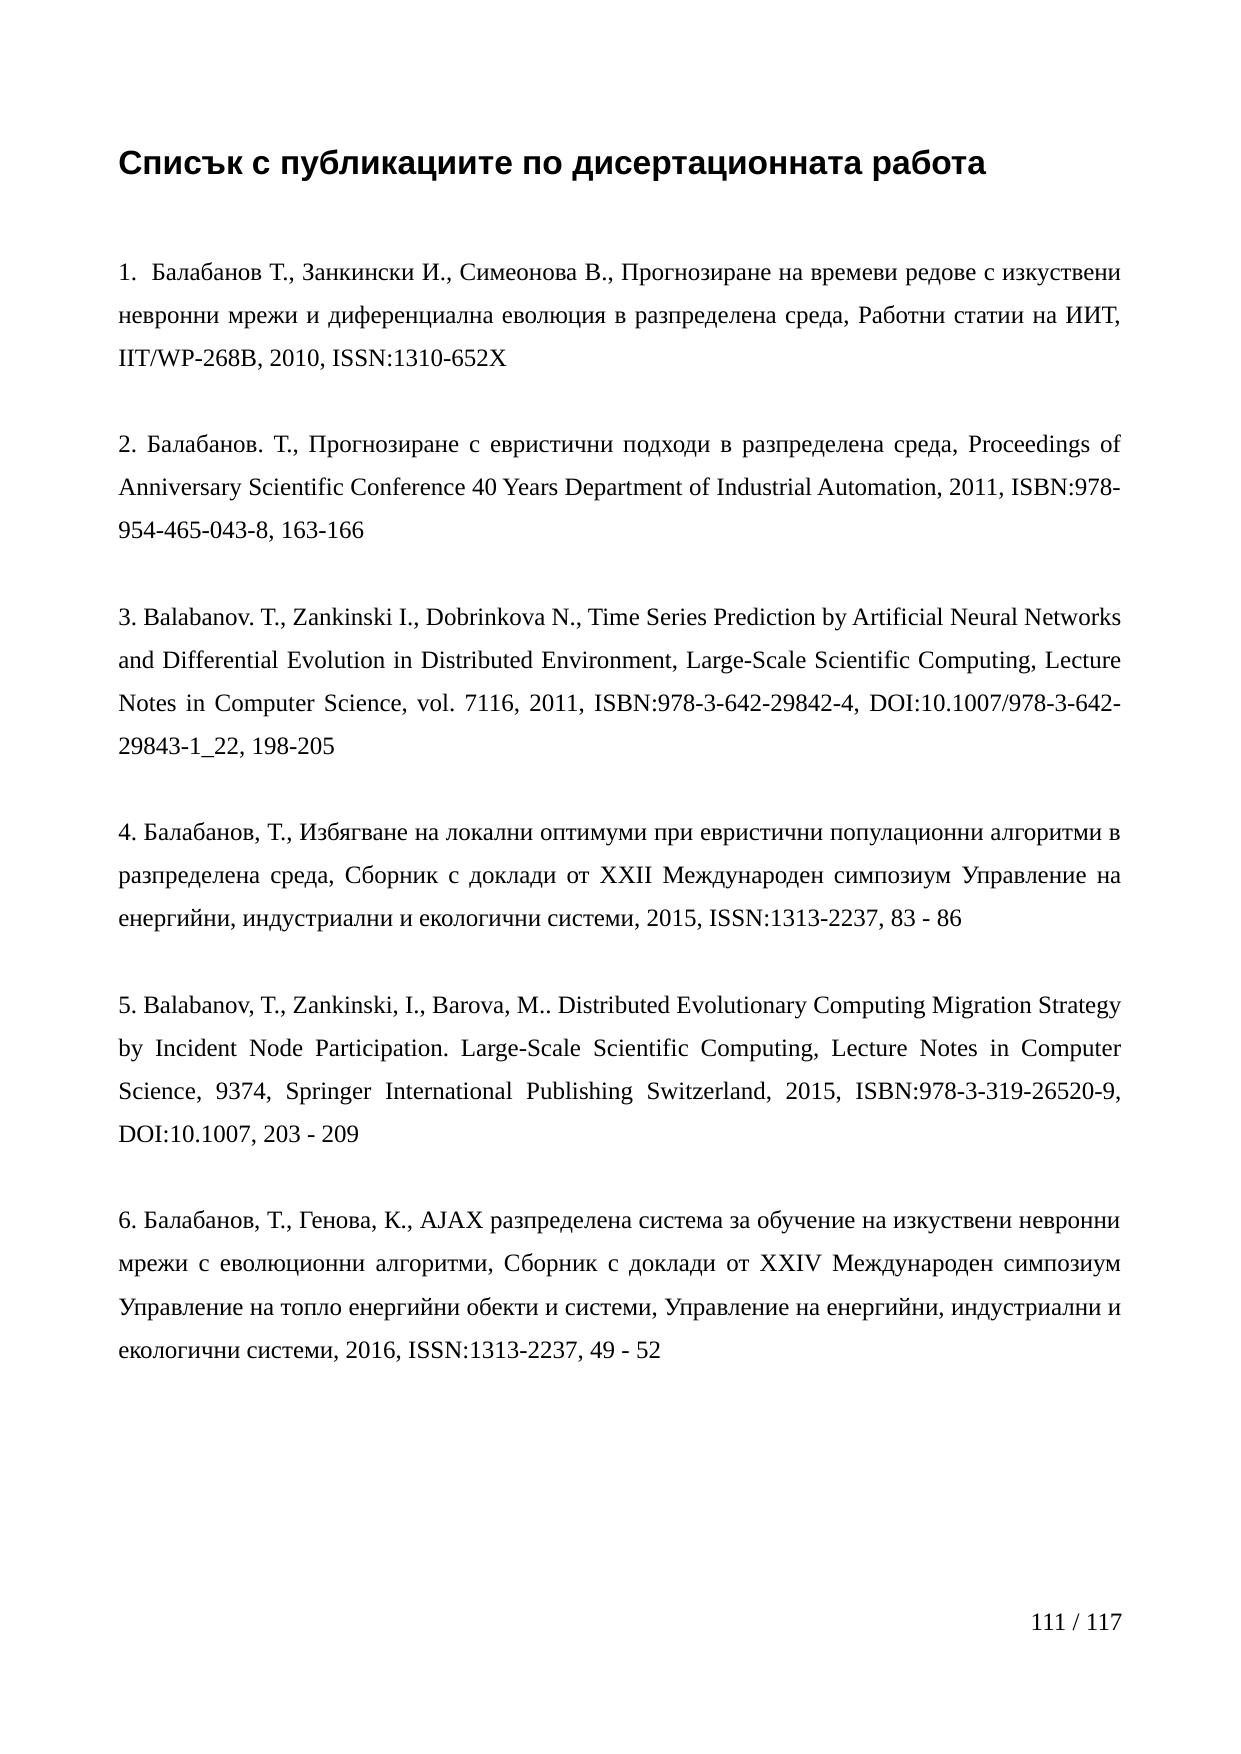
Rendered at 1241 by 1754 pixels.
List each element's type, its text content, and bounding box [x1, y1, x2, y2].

text 6. Балабанов, Т., Генова, К., AJAX разпределена система за обучение на изкуствени невронни мрежи с еволюционни алгоритми, Сборник с доклади от XXIV Международен симпозиум Управление на топло енергийни обекти и системи, Управление на енергийни, индустриални и екологични системи, 2016, ISSN:1313-2237, 49 - 52 [118, 1205, 1122, 1363]
text 4. Балабанов, Т., Избягване на локални оптимуми при евристични популационни алгоритми в разпределена среда, Сборник с доклади от XXII Международен симпозиум Управление на енергийни, индустриални и екологични системи, 2015, ISSN:1313-2237, 83 - 86 [118, 817, 1122, 932]
subtitle Списък с публикациите по дисертационната работа [118, 143, 1122, 182]
text 5. Balabanov, T., Zankinski, I., Barova, M.. Distributed Evolutionary Computing Migration Strategy by Incident Node Participation. Large-Scale Scientific Computing, Lecture Notes in Computer Science, 9374, Springer International Publishing Switzerland, 2015, ISBN:978-3-319-26520-9, DOI:10.1007, 203 - 209 [118, 990, 1122, 1148]
text 1. Балабанов Т., Занкински И., Симеонова В., Прогнозиране на времеви редове с изкуствени невронни мрежи и диференциална еволюция в разпределена среда, Работни статии на ИИТ, IIT/WP-268B, 2010, ISSN:1310-652X [118, 257, 1122, 372]
text 3. Balabanov. T., Zankinski I., Dobrinkova N., Time Series Prediction by Artificial Neural Networks and Differential Evolution in Distributed Environment, Large-Scale Scientific Computing, Lecture Notes in Computer Science, vol. 7116, 2011, ISBN:978-3-642-29842-4, DOI:10.1007/978-3-642-29843-1_22, 198-205 [118, 602, 1122, 760]
text 2. Балабанов. Т., Прогнозиране с евристични подходи в разпределена среда, Proceedings of Anniversary Scientific Conference 40 Years Department of Industrial Automation, 2011, ISBN:978-954-465-043-8, 163-166 [118, 429, 1122, 544]
